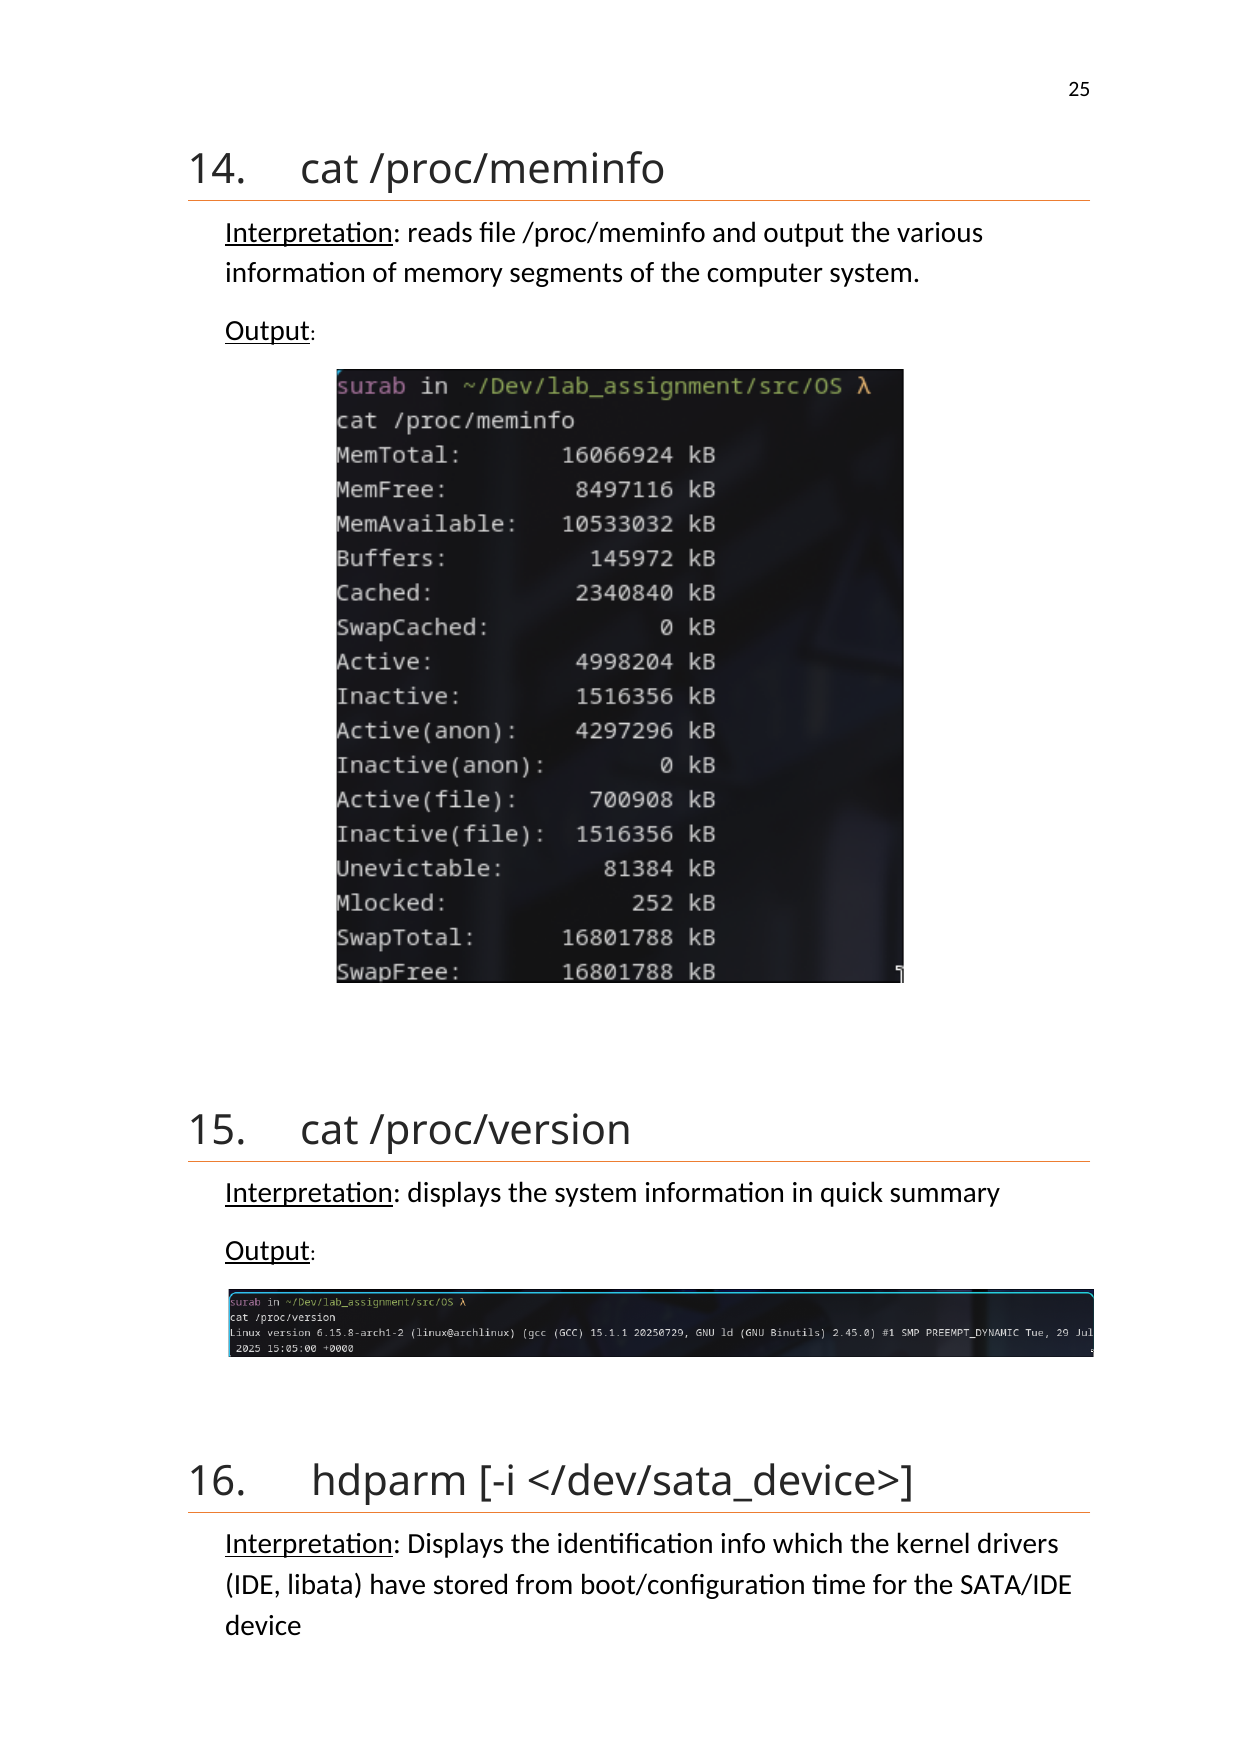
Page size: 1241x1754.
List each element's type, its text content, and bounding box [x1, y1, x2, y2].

text Output: [225, 1232, 1090, 1268]
text Interpretation: Displays the identification info which the kernel drivers (IDE, libata) have stored from boot/configuration time for the SATA/IDE device [225, 1525, 1090, 1643]
picture [336, 369, 904, 983]
text Interpretation: displays the system information in quick summary [225, 1174, 1090, 1210]
subtitle cat /proc/version [187, 1100, 1090, 1162]
text Interpretation: reads file /proc/meminfo and output the various information of memory segments of the computer system. [225, 214, 1090, 290]
subtitle cat /proc/meminfo [187, 139, 1090, 201]
subtitle hdparm [-i </dev/sata_device>] [187, 1451, 1090, 1513]
picture [228, 1289, 1094, 1357]
text Output: [225, 312, 1090, 348]
